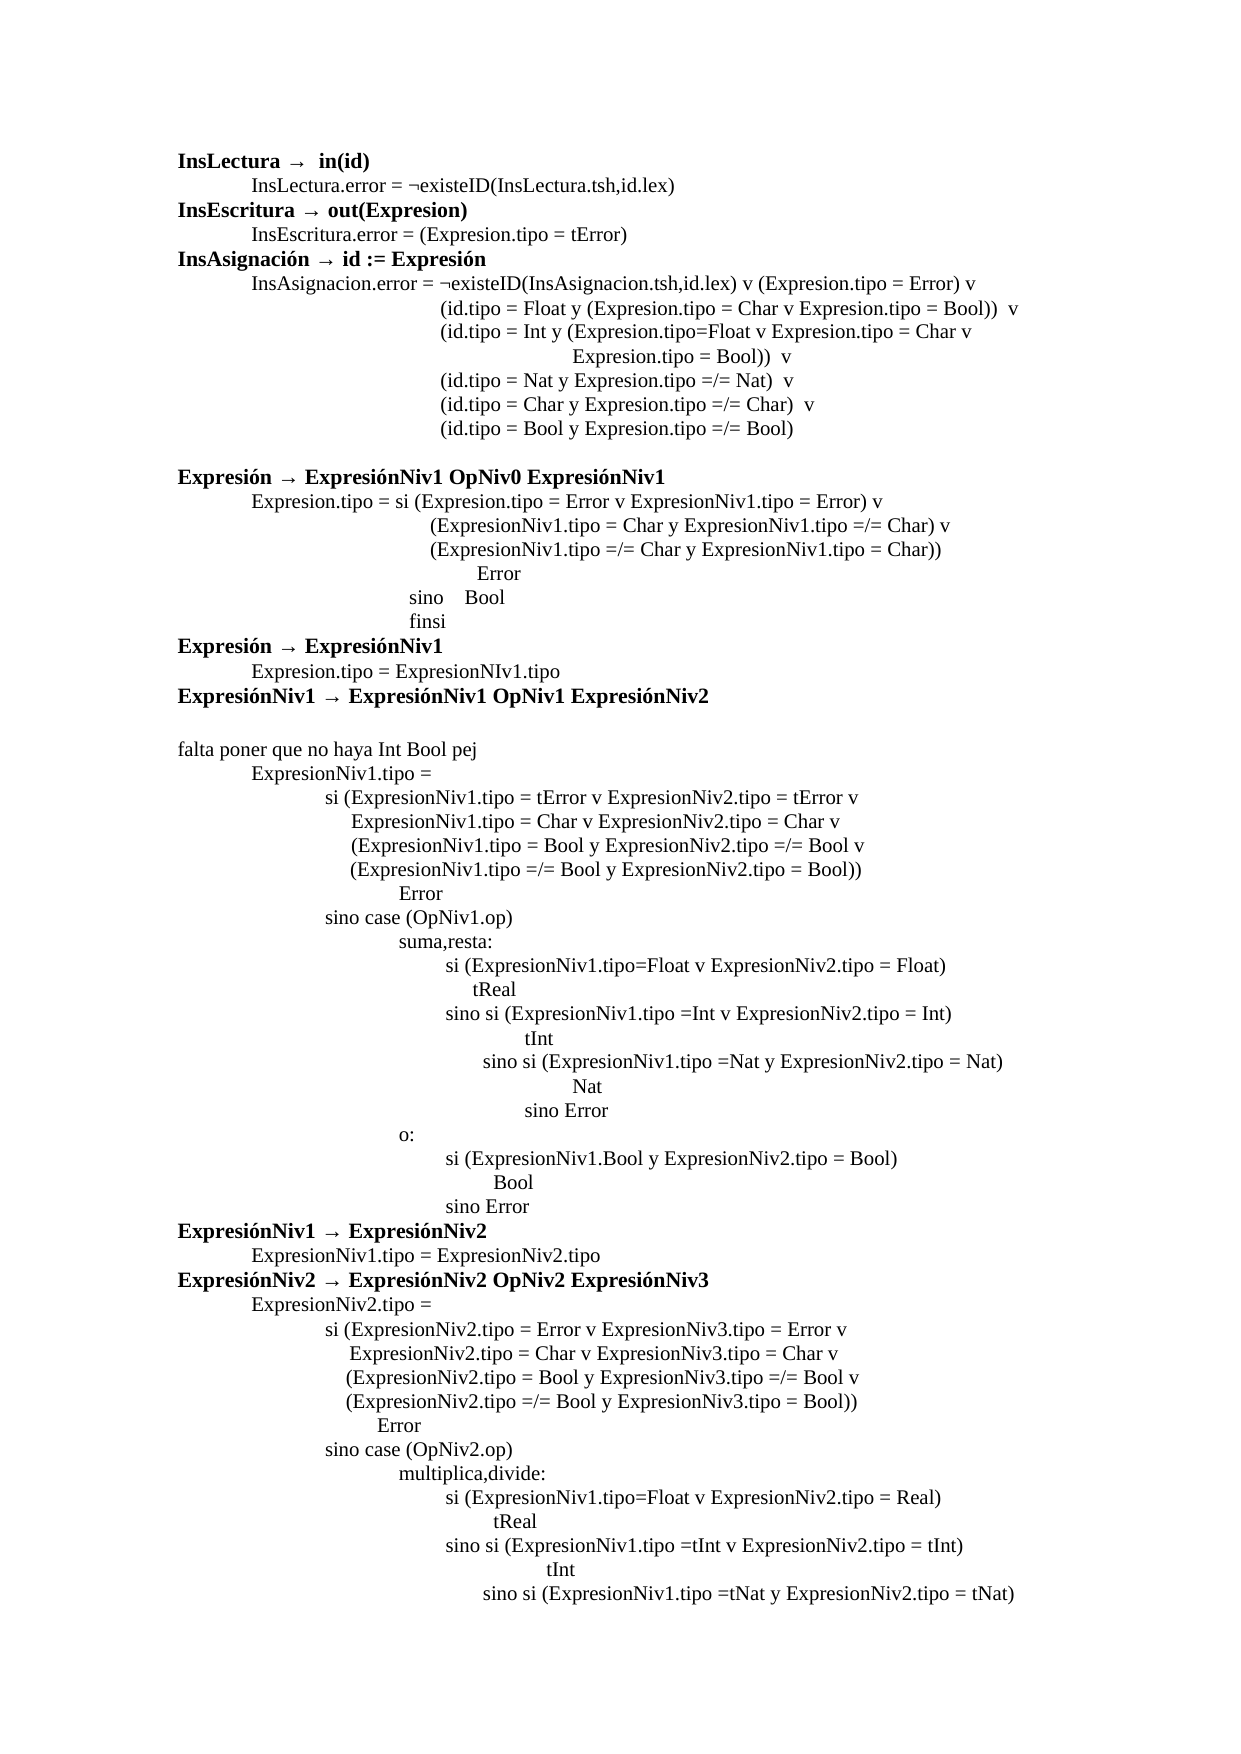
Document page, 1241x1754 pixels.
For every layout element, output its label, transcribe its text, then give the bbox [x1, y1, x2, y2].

text ExpresionNiv2.tipo = [177, 1292, 1063, 1316]
text ExpresionNiv2.tipo = Char v ExpresionNiv3.tipo = Char v [177, 1341, 1063, 1364]
text suma,resta: [177, 929, 1063, 953]
text ExpresiónNiv1 → ExpresiónNiv1 OpNiv1 ExpresiónNiv2 [177, 683, 1063, 708]
text Expresion.tipo = si (Expresion.tipo = Error v ExpresionNiv1.tipo = Error) v [177, 489, 1063, 513]
text InsAsignacion.error = ¬existeID(InsAsignacion.tsh,id.lex) v (Expresion.tipo = Error) v [177, 271, 1063, 295]
text ExpresionNiv1.tipo = ExpresionNiv2.tipo [177, 1243, 1063, 1267]
text si (ExpresionNiv1.tipo=Float v ExpresionNiv2.tipo = Float) [177, 953, 1063, 977]
text InsEscritura.error = (Expresion.tipo = tError) [177, 222, 1063, 246]
text Error [177, 881, 1063, 905]
text sino case (OpNiv2.op) [177, 1437, 1063, 1461]
text tReal [177, 977, 1063, 1001]
text (ExpresionNiv1.tipo =/= Bool y ExpresionNiv2.tipo = Bool)) [177, 857, 1063, 881]
text multiplica,divide: [177, 1461, 1063, 1485]
text Expresion.tipo = ExpresionNIv1.tipo [177, 659, 1063, 683]
text tInt [177, 1025, 1063, 1049]
text si (ExpresionNiv1.tipo = tError v ExpresionNiv2.tipo = tError v [177, 785, 1063, 809]
text Expresión → ExpresiónNiv1 OpNiv0 ExpresiónNiv1 [177, 464, 1063, 489]
text sino Bool [177, 585, 1063, 609]
text finsi [177, 609, 1063, 633]
text (id.tipo = Float y (Expresion.tipo = Char v Expresion.tipo = Bool)) v [177, 295, 1063, 319]
text ExpresionNiv1.tipo = [177, 761, 1063, 785]
text ExpresionNiv1.tipo = Char v ExpresionNiv2.tipo = Char v [177, 809, 1063, 833]
text (id.tipo = Bool y Expresion.tipo =/= Bool) [177, 416, 1063, 440]
text (ExpresionNiv2.tipo = Bool y ExpresionNiv3.tipo =/= Bool v [177, 1364, 1063, 1389]
text o: [177, 1122, 1063, 1146]
text sino Error [177, 1098, 1063, 1122]
text sino si (ExpresionNiv1.tipo =Int v ExpresionNiv2.tipo = Int) [177, 1001, 1063, 1025]
text Error [177, 561, 1063, 585]
text Nat [177, 1073, 1063, 1098]
text Error [177, 1413, 1063, 1437]
text (id.tipo = Nat y Expresion.tipo =/= Nat) v [177, 368, 1063, 392]
text tReal [177, 1509, 1063, 1533]
text InsLectura → in(id) [177, 148, 1063, 173]
text InsAsignación → id := Expresión [177, 246, 1063, 271]
text sino si (ExpresionNiv1.tipo =tInt v ExpresionNiv2.tipo = tInt) [177, 1533, 1063, 1557]
text si (ExpresionNiv2.tipo = Error v ExpresionNiv3.tipo = Error v [177, 1316, 1063, 1341]
text si (ExpresionNiv1.Bool y ExpresionNiv2.tipo = Bool) [177, 1146, 1063, 1170]
text ExpresiónNiv1 → ExpresiónNiv2 [177, 1218, 1063, 1243]
text sino si (ExpresionNiv1.tipo =Nat y ExpresionNiv2.tipo = Nat) [177, 1049, 1063, 1073]
text ExpresiónNiv2 → ExpresiónNiv2 OpNiv2 ExpresiónNiv3 [177, 1267, 1063, 1292]
text falta poner que no haya Int Bool pej [177, 737, 1063, 761]
text InsLectura.error = ¬existeID(InsLectura.tsh,id.lex) [177, 173, 1063, 197]
text sino si (ExpresionNiv1.tipo =tNat y ExpresionNiv2.tipo = tNat) [177, 1581, 1063, 1605]
text sino case (OpNiv1.op) [177, 905, 1063, 929]
text (ExpresionNiv1.tipo =/= Char y ExpresionNiv1.tipo = Char)) [177, 537, 1063, 561]
text Bool [177, 1170, 1063, 1194]
text (ExpresionNiv2.tipo =/= Bool y ExpresionNiv3.tipo = Bool)) [177, 1389, 1063, 1413]
text (ExpresionNiv1.tipo = Char y ExpresionNiv1.tipo =/= Char) v [177, 513, 1063, 537]
text (id.tipo = Char y Expresion.tipo =/= Char) v [177, 392, 1063, 416]
text InsEscritura → out(Expresion) [177, 197, 1063, 222]
text sino Error [177, 1194, 1063, 1218]
text si (ExpresionNiv1.tipo=Float v ExpresionNiv2.tipo = Real) [177, 1485, 1063, 1509]
text (id.tipo = Int y (Expresion.tipo=Float v Expresion.tipo = Char v Expresion.tipo = Bool)) v [177, 319, 1063, 368]
text Expresión → ExpresiónNiv1 [177, 633, 1063, 659]
text (ExpresionNiv1.tipo = Bool y ExpresionNiv2.tipo =/= Bool v [177, 833, 1063, 857]
text tInt [177, 1557, 1063, 1581]
